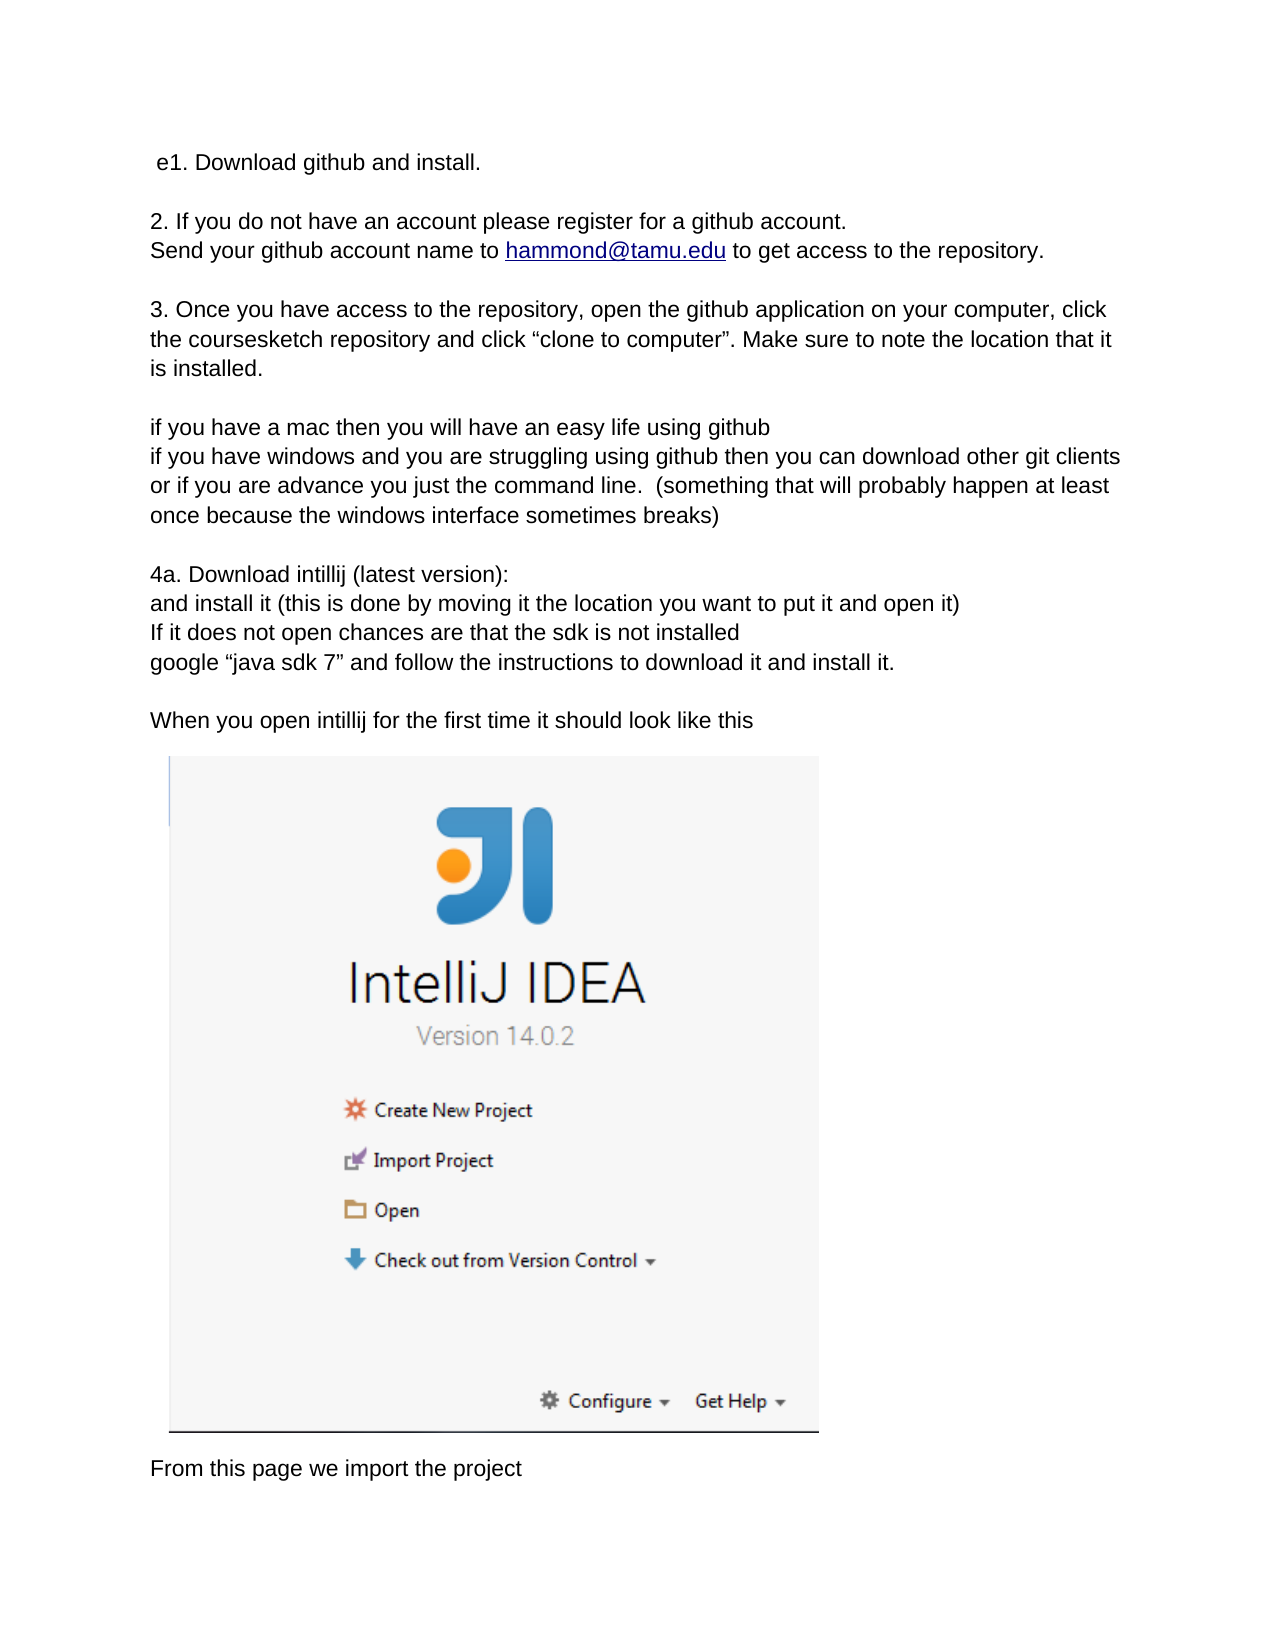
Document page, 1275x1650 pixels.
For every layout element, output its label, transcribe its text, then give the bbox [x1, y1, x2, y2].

text and install it (this is done by moving it the location you want to put it and open it) [150, 591, 1125, 616]
text 4a. Download intillij (latest version): [150, 561, 1125, 587]
text google “java sdk 7” and follow the instructions to download it and install it. [150, 649, 1125, 675]
text When you open intillij for the first time it should look like this [150, 708, 1125, 734]
text If it does not open chances are that the sdk is not installed [150, 620, 1125, 646]
text e1. Download github and install. [150, 150, 1125, 176]
text 3. Once you have access to the repository, open the github application on your computer, click the coursesketch repository and click “clone to computer”. Make sure to note the location that it is installed. [150, 297, 1125, 381]
text Send your github account name to hammond@tamu.edu to get access to the repository. [150, 238, 1125, 264]
text From this page we import the project [150, 1455, 1125, 1481]
picture [168, 756, 819, 1433]
text if you have a mac then you will have an easy life using github [150, 414, 1125, 440]
text 2. If you do not have an account please register for a github account. [150, 209, 1125, 234]
text if you have windows and you are struggling using github then you can download other git clients or if you are advance you just the command line. (something that will probably happen at least once because the windows interface sometimes breaks) [150, 444, 1125, 528]
